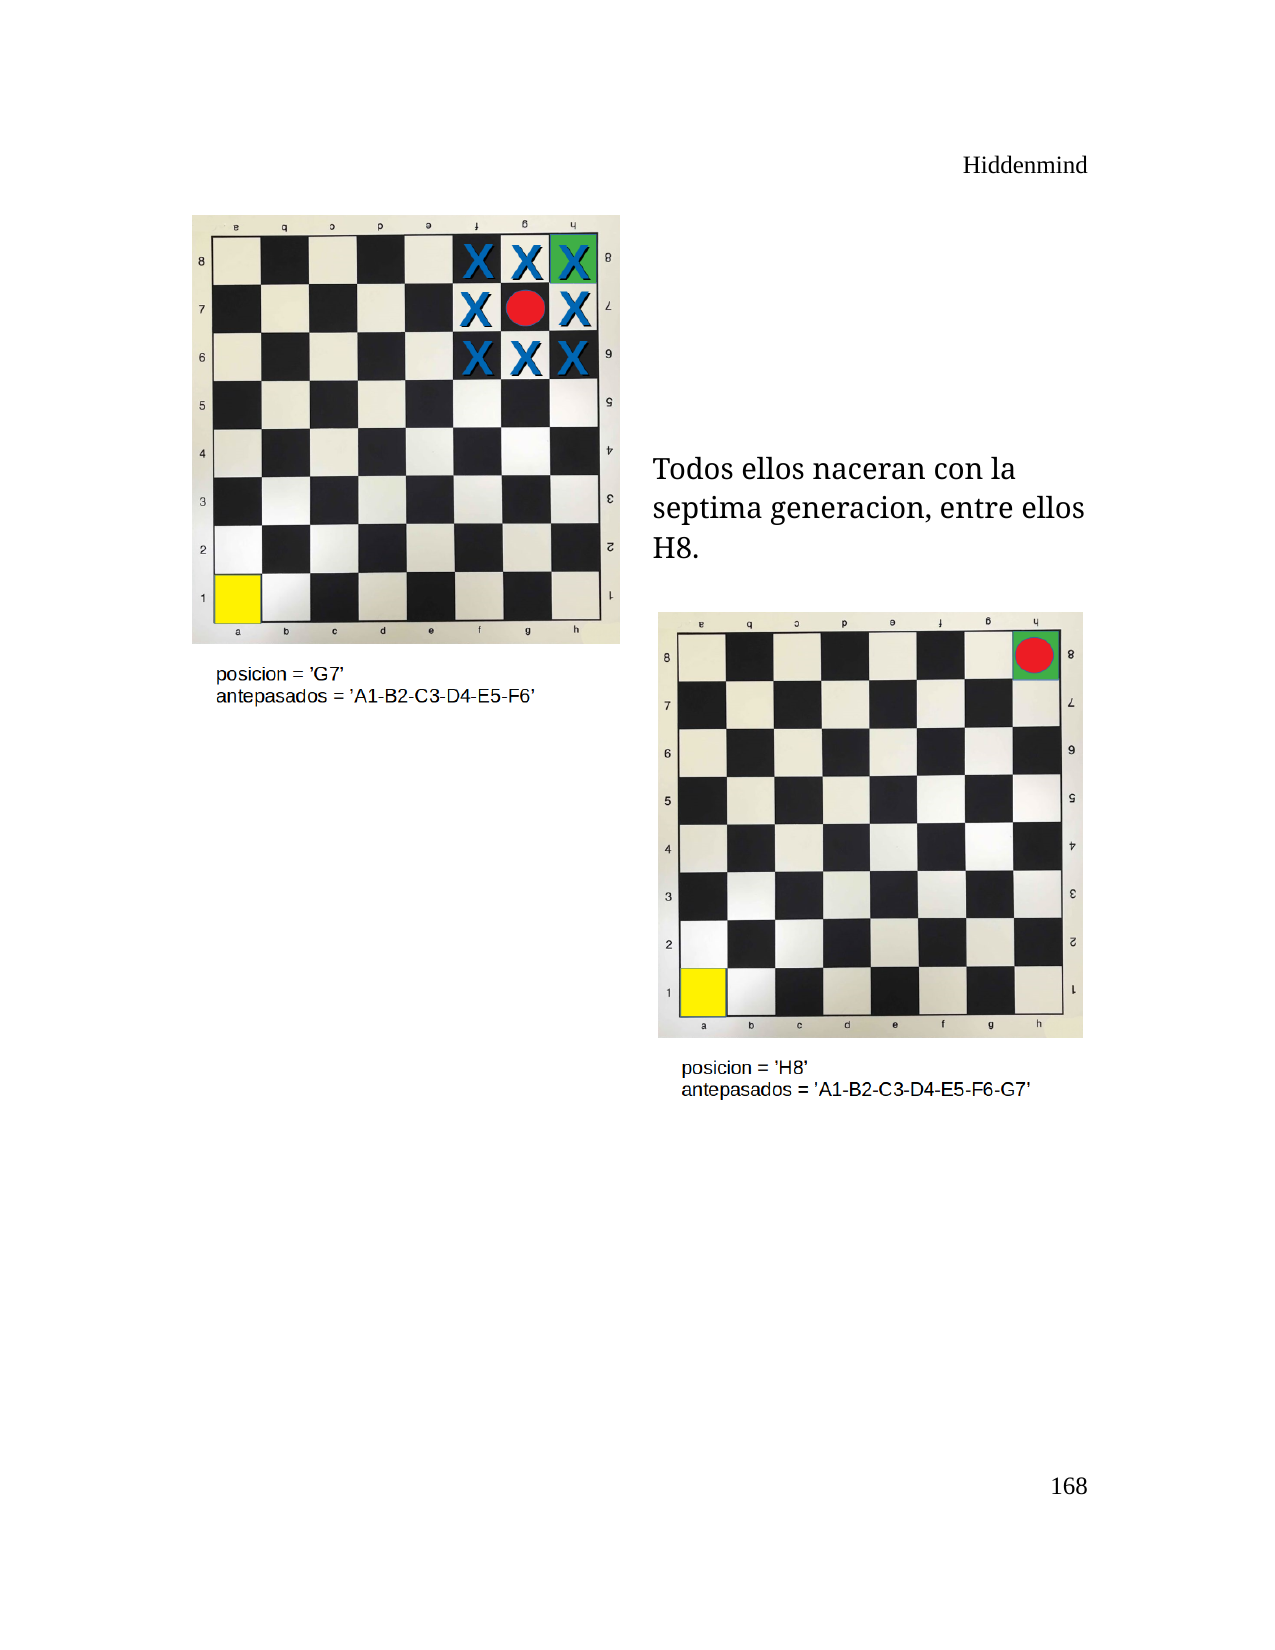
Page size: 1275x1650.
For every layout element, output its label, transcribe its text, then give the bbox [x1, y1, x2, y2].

picture [652, 606, 1088, 1107]
text Todos ellos naceran con la septima generacion, entre ellos H8. [652, 448, 1087, 567]
picture [187, 210, 623, 711]
